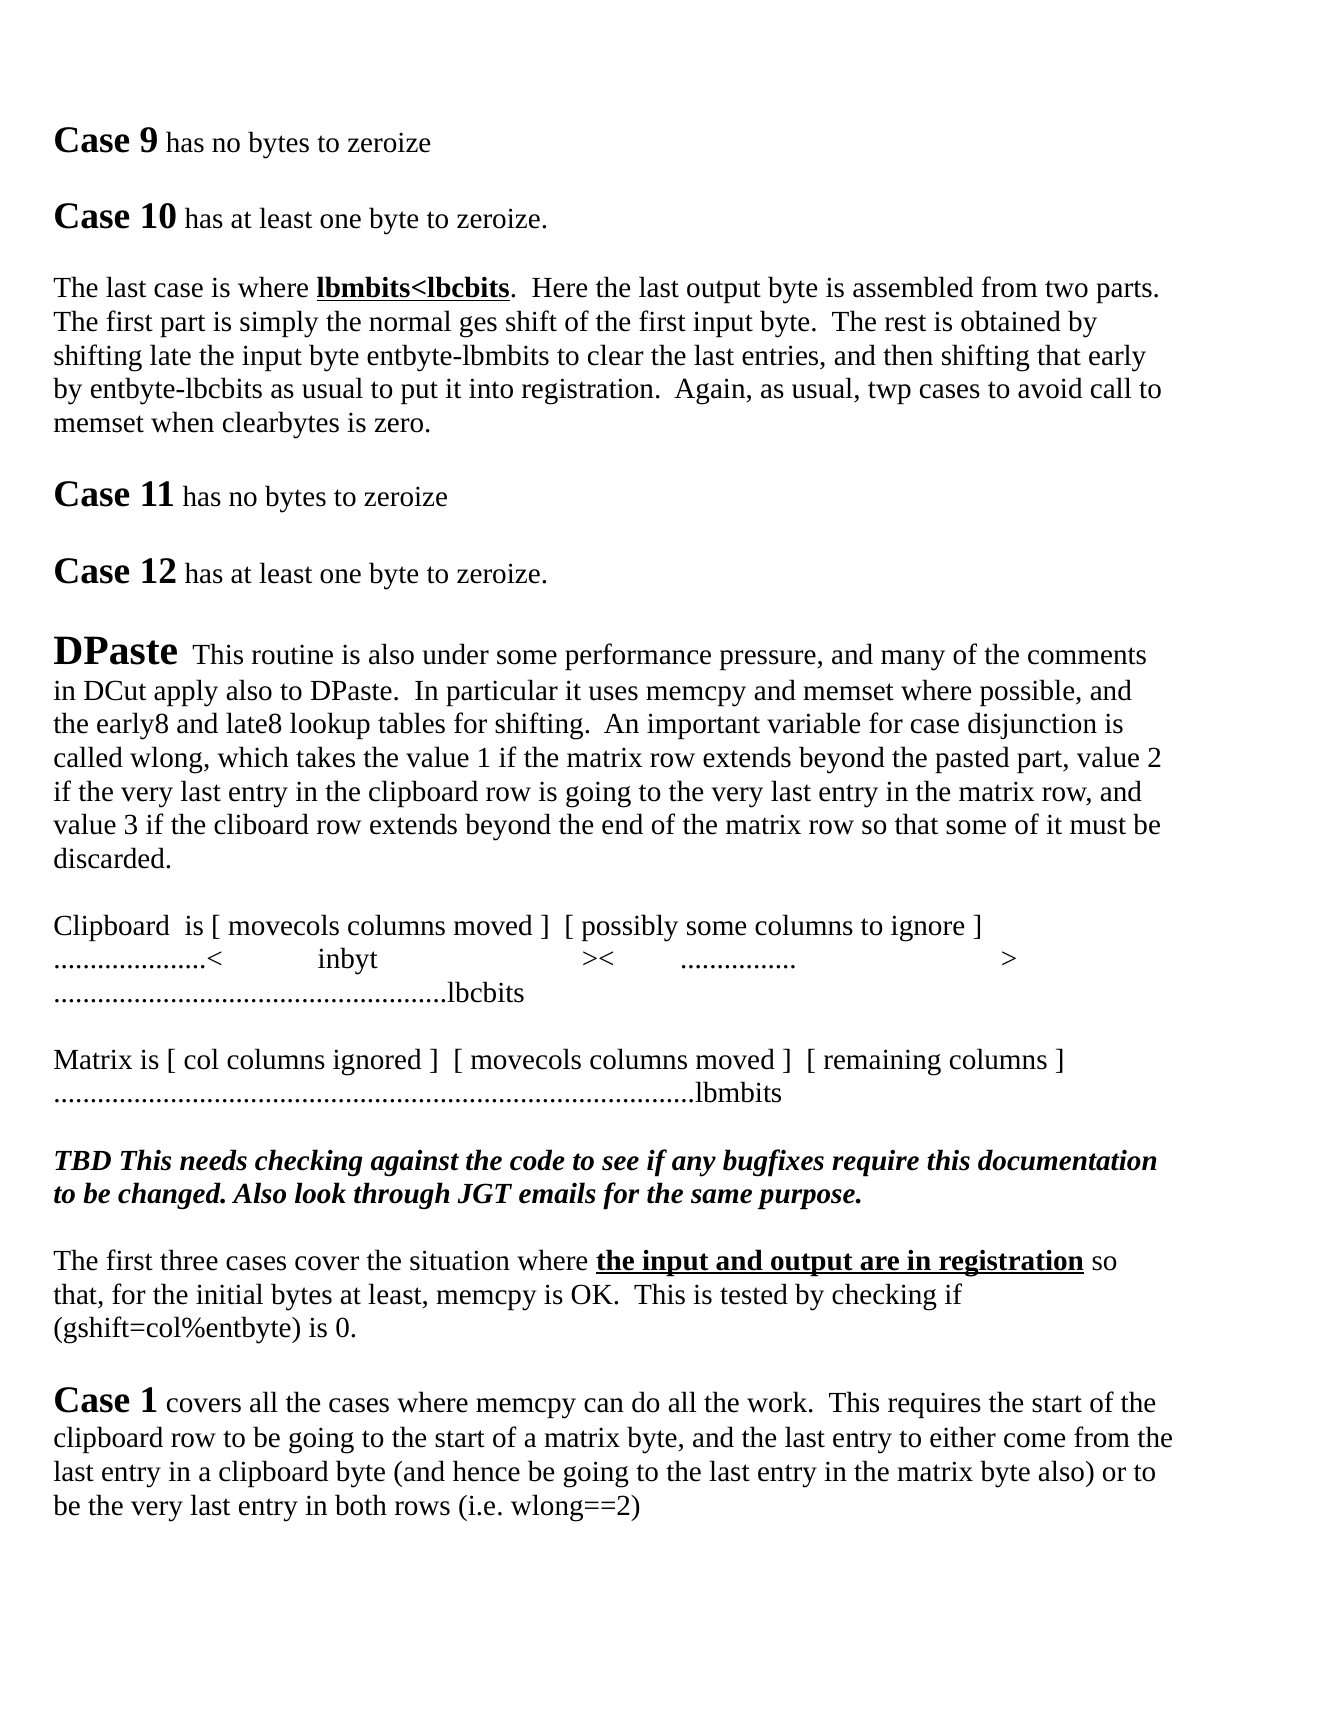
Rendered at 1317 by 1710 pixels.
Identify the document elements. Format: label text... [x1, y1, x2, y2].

text The last case is where lbmbits<lbcbits. Here the last output byte is assembled from two parts. The first part is simply the normal ges shift of the first input byte. The rest is obtained by shifting late the input byte entbyte-lbmbits to clear the last entries, and then shifting that early by entbyte-lbcbits as usual to put it into registration. Again, as usual, twp cases to avoid call to memset when clearbytes is zero. [53, 271, 1174, 438]
text Case 9 has no bytes to zeroize [53, 117, 1174, 160]
text Case 12 has at least one byte to zeroize. [53, 548, 1174, 592]
text .....................< inbyt >< ................ > [53, 941, 1174, 975]
text The first three cases cover the situation where the input and output are in registration so that, for the initial bytes at least, memcpy is OK. This is tested by checking if (gshift=col%entbyte) is 0. [53, 1243, 1174, 1344]
text Case 1 covers all the cases where memcpy can do all the work. This requires the start of the clipboard row to be going to the start of a matrix byte, and the last entry to either come from the last entry in a clipboard byte (and hence be going to the last entry in the matrix byte also) or to be the very last entry in both rows (i.e. wlong==2) [53, 1377, 1174, 1521]
text Clipboard is [ movecols columns moved ] [ possibly some columns to ignore ] [53, 908, 1174, 941]
text TBD This needs checking against the code to see if any bugfixes require this documentation to be changed. Also look through JGT emails for the same purpose. [53, 1143, 1174, 1210]
text Case 11 has no bytes to zeroize [53, 472, 1174, 515]
text ........................................................................................lbmbits [53, 1076, 1174, 1109]
text DPaste This routine is also under some performance pressure, and many of the comments in DCut apply also to DPaste. In particular it uses memcpy and memset where possible, and the early8 and late8 lookup tables for shifting. An important variable for case disjunction is called wlong, which takes the value 1 if the matrix row extends beyond the pasted part, value 2 if the very last entry in the clipboard row is going to the very last entry in the matrix row, and value 3 if the cliboard row extends beyond the end of the matrix row so that some of it must be discarded. [53, 625, 1174, 874]
text Matrix is [ col columns ignored ] [ movecols columns moved ] [ remaining columns ] [53, 1042, 1174, 1076]
text Case 10 has at least one byte to zeroize. [53, 194, 1174, 237]
text ......................................................lbcbits [53, 975, 1174, 1008]
